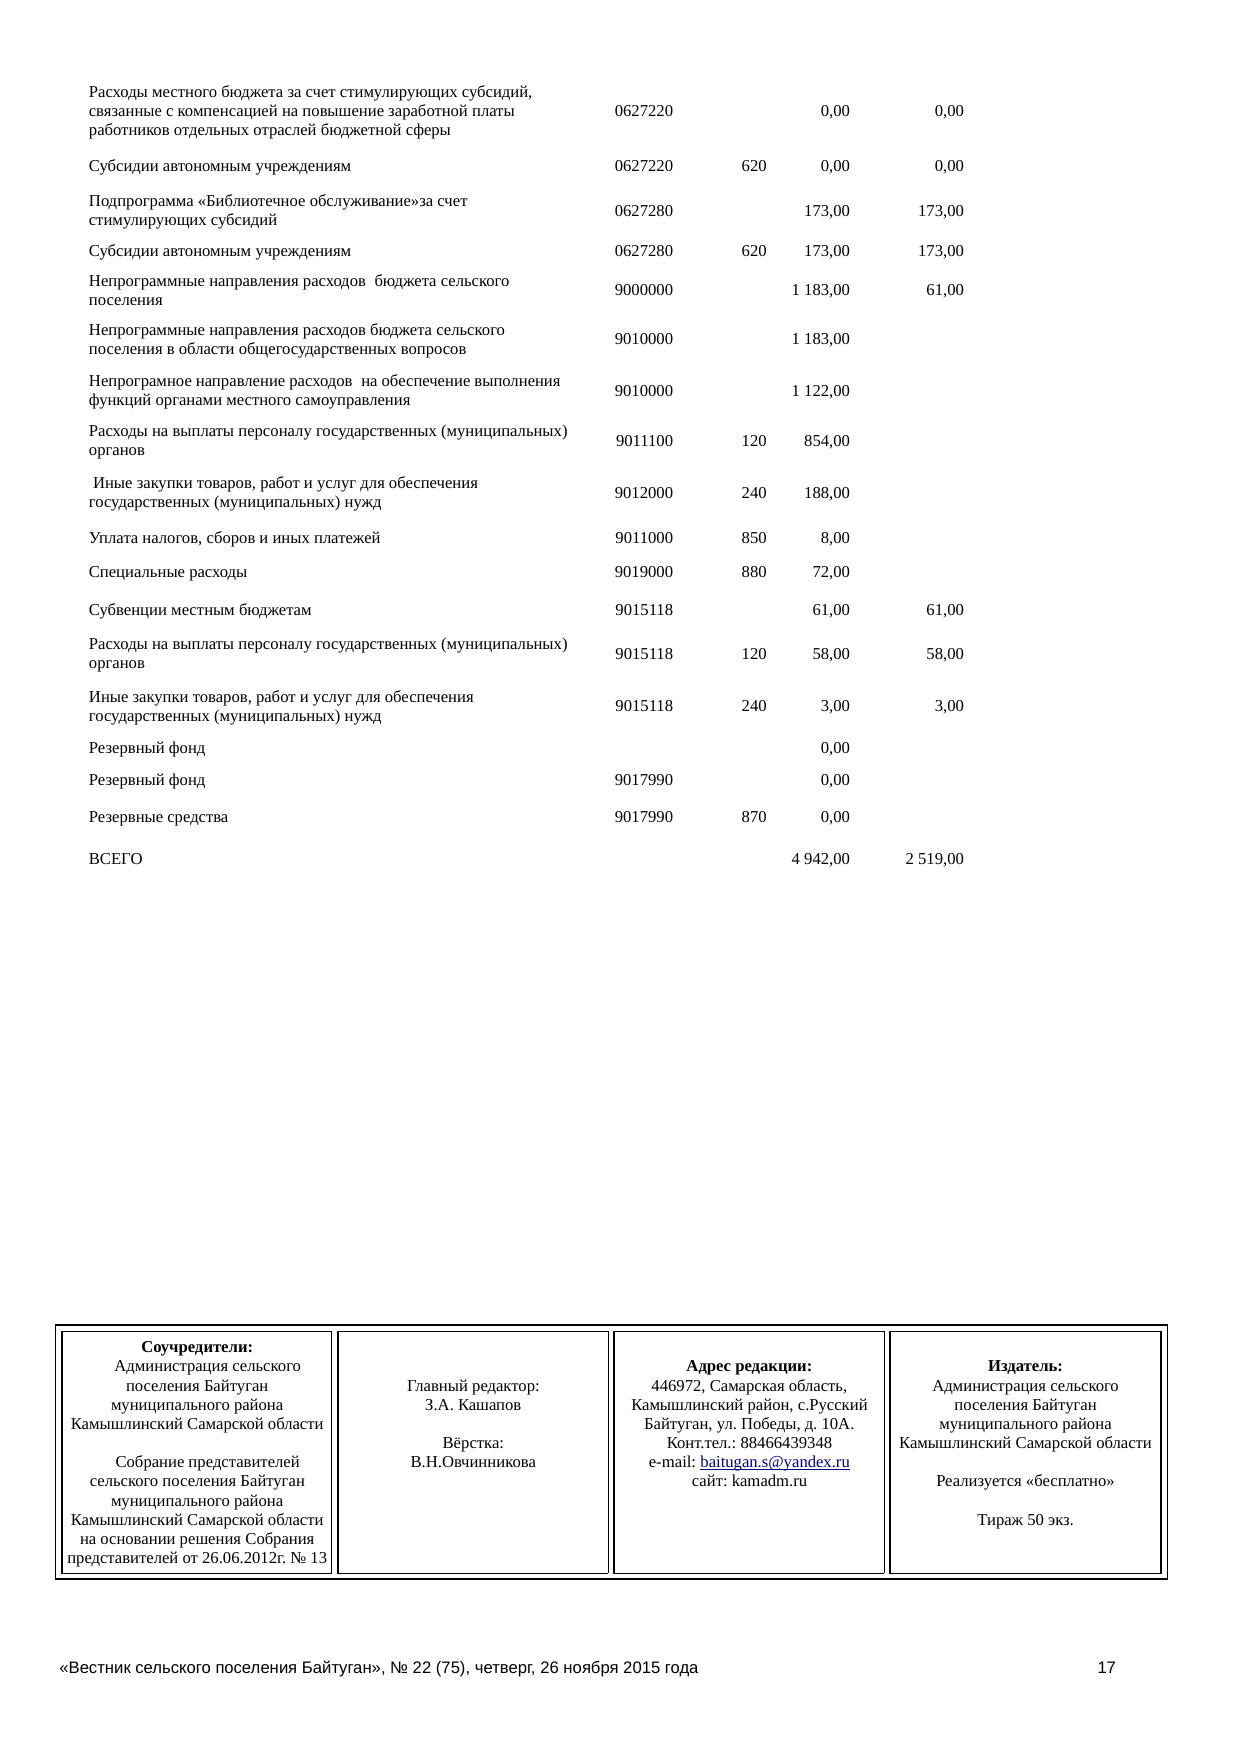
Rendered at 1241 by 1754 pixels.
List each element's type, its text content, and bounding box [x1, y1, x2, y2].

table_cell [59, 629, 89, 677]
table_cell 0,00 [766, 77, 849, 144]
table_cell 61,00 [850, 266, 964, 313]
table_cell [964, 416, 1138, 464]
table_cell [59, 313, 89, 364]
table_cell [964, 835, 1138, 883]
table_cell 9017990 [578, 760, 673, 799]
table_cell [964, 760, 1138, 799]
table_cell Уплата налогов, сборов и иных платежей [89, 520, 578, 554]
table_cell 9015118 [578, 629, 673, 677]
table_cell 0,00 [850, 145, 964, 185]
table_cell 173,00 [850, 235, 964, 266]
table_cell 0,00 [766, 799, 849, 834]
table_cell [964, 520, 1138, 554]
table_cell [964, 235, 1138, 266]
table_cell Резервные средства [89, 799, 578, 834]
table_cell 3,00 [766, 677, 849, 734]
table_cell 1 122,00 [766, 365, 849, 416]
table_cell 9015118 [578, 677, 673, 734]
table_cell [673, 835, 766, 883]
table_cell [850, 735, 964, 759]
table_cell 4 942,00 [766, 835, 849, 883]
table_cell 173,00 [766, 185, 849, 235]
table_cell [964, 735, 1138, 759]
table_cell 8,00 [766, 520, 849, 554]
table_cell 173,00 [850, 185, 964, 235]
table_cell [964, 464, 1138, 520]
table_cell 1 183,00 [766, 313, 849, 364]
table_cell [673, 77, 766, 144]
table_cell [964, 589, 1138, 629]
table_cell 1 183,00 [766, 266, 849, 313]
table_cell 0,00 [850, 77, 964, 144]
table_cell 0,00 [766, 735, 849, 759]
table_cell [850, 416, 964, 464]
table_cell 9019000 [578, 554, 673, 588]
table_cell [59, 677, 89, 734]
table_cell [964, 185, 1138, 235]
table_cell 9010000 [578, 313, 673, 364]
table_cell ВСЕГО [89, 835, 578, 883]
table_header Издатель: Администрация сельского поселения Байтуган муниципального района Камышлинский Самарской области Реализуется «бесплатно» Тираж 50 экз. [887, 1326, 1163, 1573]
table_cell 850 [673, 520, 766, 554]
table_cell 61,00 [850, 589, 964, 629]
table_cell Резервный фонд [89, 760, 578, 799]
table_cell [59, 185, 89, 235]
table_cell [673, 185, 766, 235]
table_cell [964, 365, 1138, 416]
table_cell 880 [673, 554, 766, 588]
table_cell [578, 735, 673, 759]
table_cell 870 [673, 799, 766, 834]
table_cell [964, 145, 1138, 185]
table_cell 620 [673, 235, 766, 266]
table_cell Иные закупки товаров, работ и услуг для обеспечения государственных (муниципальных) нужд [89, 464, 578, 520]
table_cell [964, 799, 1138, 834]
table_cell Субсидии автономным учреждениям [89, 235, 578, 266]
table_cell [673, 313, 766, 364]
table_cell 854,00 [766, 416, 849, 464]
table_cell [59, 145, 89, 185]
table_cell Субвенции местным бюджетам [89, 589, 578, 629]
table_cell 0,00 [766, 760, 849, 799]
table_cell [59, 266, 89, 313]
table_cell Непрограмное направление расходов на обеспечение выполнения функций органами местного самоуправления [89, 365, 578, 416]
table_cell [673, 735, 766, 759]
table_cell [964, 77, 1138, 144]
table_cell 9010000 [578, 365, 673, 416]
table_cell Иные закупки товаров, работ и услуг для обеспечения государственных (муниципальных) нужд [89, 677, 578, 734]
table_cell 0627220 [578, 145, 673, 185]
table_cell 0627280 [578, 185, 673, 235]
table_cell [673, 365, 766, 416]
table_cell Субсидии автономным учреждениям [89, 145, 578, 185]
table_cell [850, 520, 964, 554]
table_cell [673, 266, 766, 313]
table_cell [59, 735, 89, 759]
table_header Соучредители: Администрация сельского поселения Байтуган муниципального района Камышлинский Самарской области Собрание представителей сельского поселения Байтуган муниципального района Камышлинский Самарской области на основании решения Собрания представителей от 26.06.2012г. № 13 [59, 1326, 335, 1573]
table_cell 188,00 [766, 464, 849, 520]
table_cell [850, 464, 964, 520]
table_cell 120 [673, 416, 766, 464]
table_header Адрес редакции: 446972, Самарская область, Камышлинский район, с.Русский Байтуган, ул. Победы, д. 10А. Конт.тел.: 88466439348 e-mail: baitugan.s@yandex.ru сайт: kamadm.ru [611, 1326, 887, 1573]
table_cell Подпрограмма «Библиотечное обслуживание»за счет стимулирующих субсидий [89, 185, 578, 235]
table_cell 2 519,00 [850, 835, 964, 883]
table_cell 240 [673, 677, 766, 734]
table_cell Специальные расходы [89, 554, 578, 588]
table_cell Расходы местного бюджета за счет стимулирующих субсидий, связанные с компенсацией на повышение заработной платы работников отдельных отраслей бюджетной сферы [89, 77, 578, 144]
table_cell 173,00 [766, 235, 849, 266]
table_cell [59, 365, 89, 416]
table_cell Расходы на выплаты персоналу государственных (муниципальных) органов [89, 629, 578, 677]
table_cell Расходы на выплаты персоналу государственных (муниципальных) органов [89, 416, 578, 464]
table_cell 0,00 [766, 145, 849, 185]
table_cell [59, 520, 89, 554]
table_cell 620 [673, 145, 766, 185]
table_cell [850, 554, 964, 588]
table_cell 9000000 [578, 266, 673, 313]
table_cell [59, 464, 89, 520]
table_cell [59, 760, 89, 799]
table_cell [850, 760, 964, 799]
table_cell [59, 235, 89, 266]
table_cell 58,00 [850, 629, 964, 677]
table_cell 240 [673, 464, 766, 520]
table_cell Непрограммные направления расходов бюджета сельского поселения [89, 266, 578, 313]
table_cell [850, 313, 964, 364]
table_cell [964, 266, 1138, 313]
table_cell [850, 799, 964, 834]
table_cell 0627280 [578, 235, 673, 266]
table_cell [578, 835, 673, 883]
table_cell [59, 589, 89, 629]
table_cell 9011000 [578, 520, 673, 554]
table_cell 3,00 [850, 677, 964, 734]
table_cell [673, 589, 766, 629]
table_cell [850, 365, 964, 416]
table_header Главный редактор: З.А. Кашапов Вёрстка: В.Н.Овчинникова [335, 1326, 611, 1573]
table_cell Непрограммные направления расходов бюджета сельского поселения в области общегосударственных вопросов [89, 313, 578, 364]
table_cell [59, 835, 89, 883]
table_cell [59, 77, 89, 144]
table_cell [964, 629, 1138, 677]
table_cell 0627220 [578, 77, 673, 144]
table_cell 61,00 [766, 589, 849, 629]
table_cell [59, 799, 89, 834]
table_cell 9015118 [578, 589, 673, 629]
table_cell 9017990 [578, 799, 673, 834]
table_cell 58,00 [766, 629, 849, 677]
table_cell [59, 554, 89, 588]
table_cell 120 [673, 629, 766, 677]
table_cell 72,00 [766, 554, 849, 588]
table_cell [964, 677, 1138, 734]
table_cell 9011100 [578, 416, 673, 464]
table_cell [673, 760, 766, 799]
table_cell 9012000 [578, 464, 673, 520]
table_cell [59, 416, 89, 464]
table_cell [964, 554, 1138, 588]
table_cell [964, 313, 1138, 364]
table_cell Резервный фонд [89, 735, 578, 759]
